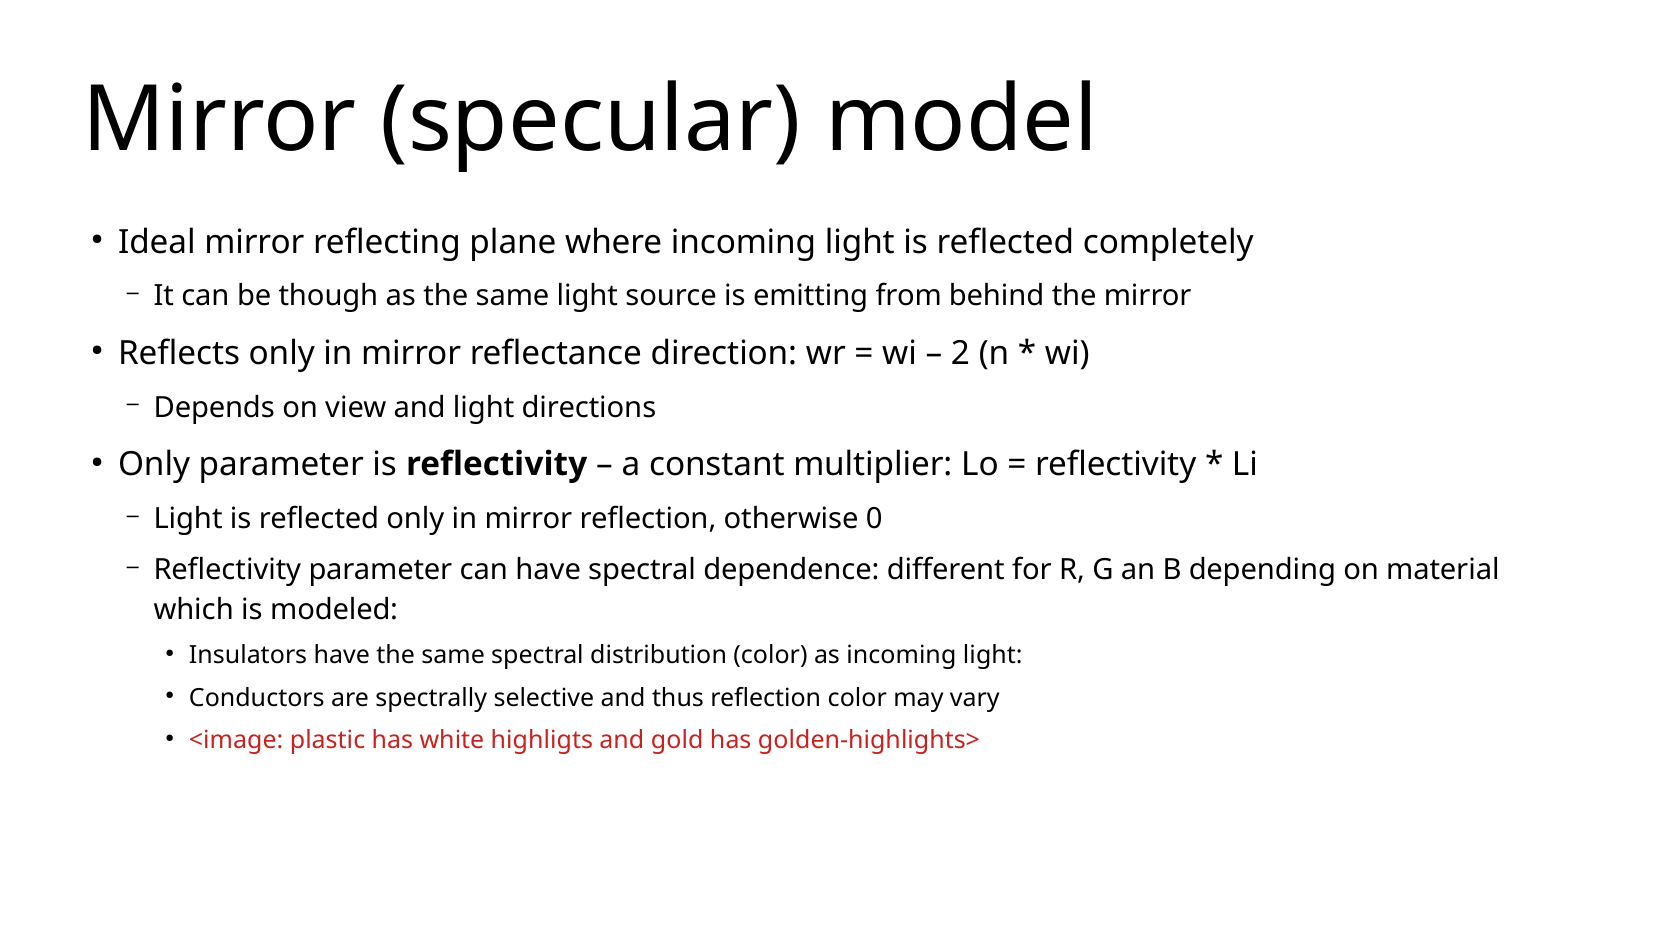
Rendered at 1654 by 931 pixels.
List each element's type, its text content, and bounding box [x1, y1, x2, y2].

list Ideal mirror reflecting plane where incoming light is reflected completely It can be though as the same light source is emitting from behind the mirror Reflects only in mirror reflectance direction: wr = wi – 2 (n * wi) Depends on view and light directions Only parameter is reflectivity – a constant multiplier: Lo = reflectivity * Li Light is reflected only in mirror reflection, otherwise 0 Reflectivity parameter can have spectral dependence: different for R, G an B depending on material which is modeled: Insulators have the same spectral distribution (color) as incoming light: Conductors are spectrally selective and thus reflection color may vary <image: plastic has white highligts and gold has golden-highlights> [82, 217, 1571, 758]
title Mirror (specular) model [82, 37, 1571, 193]
